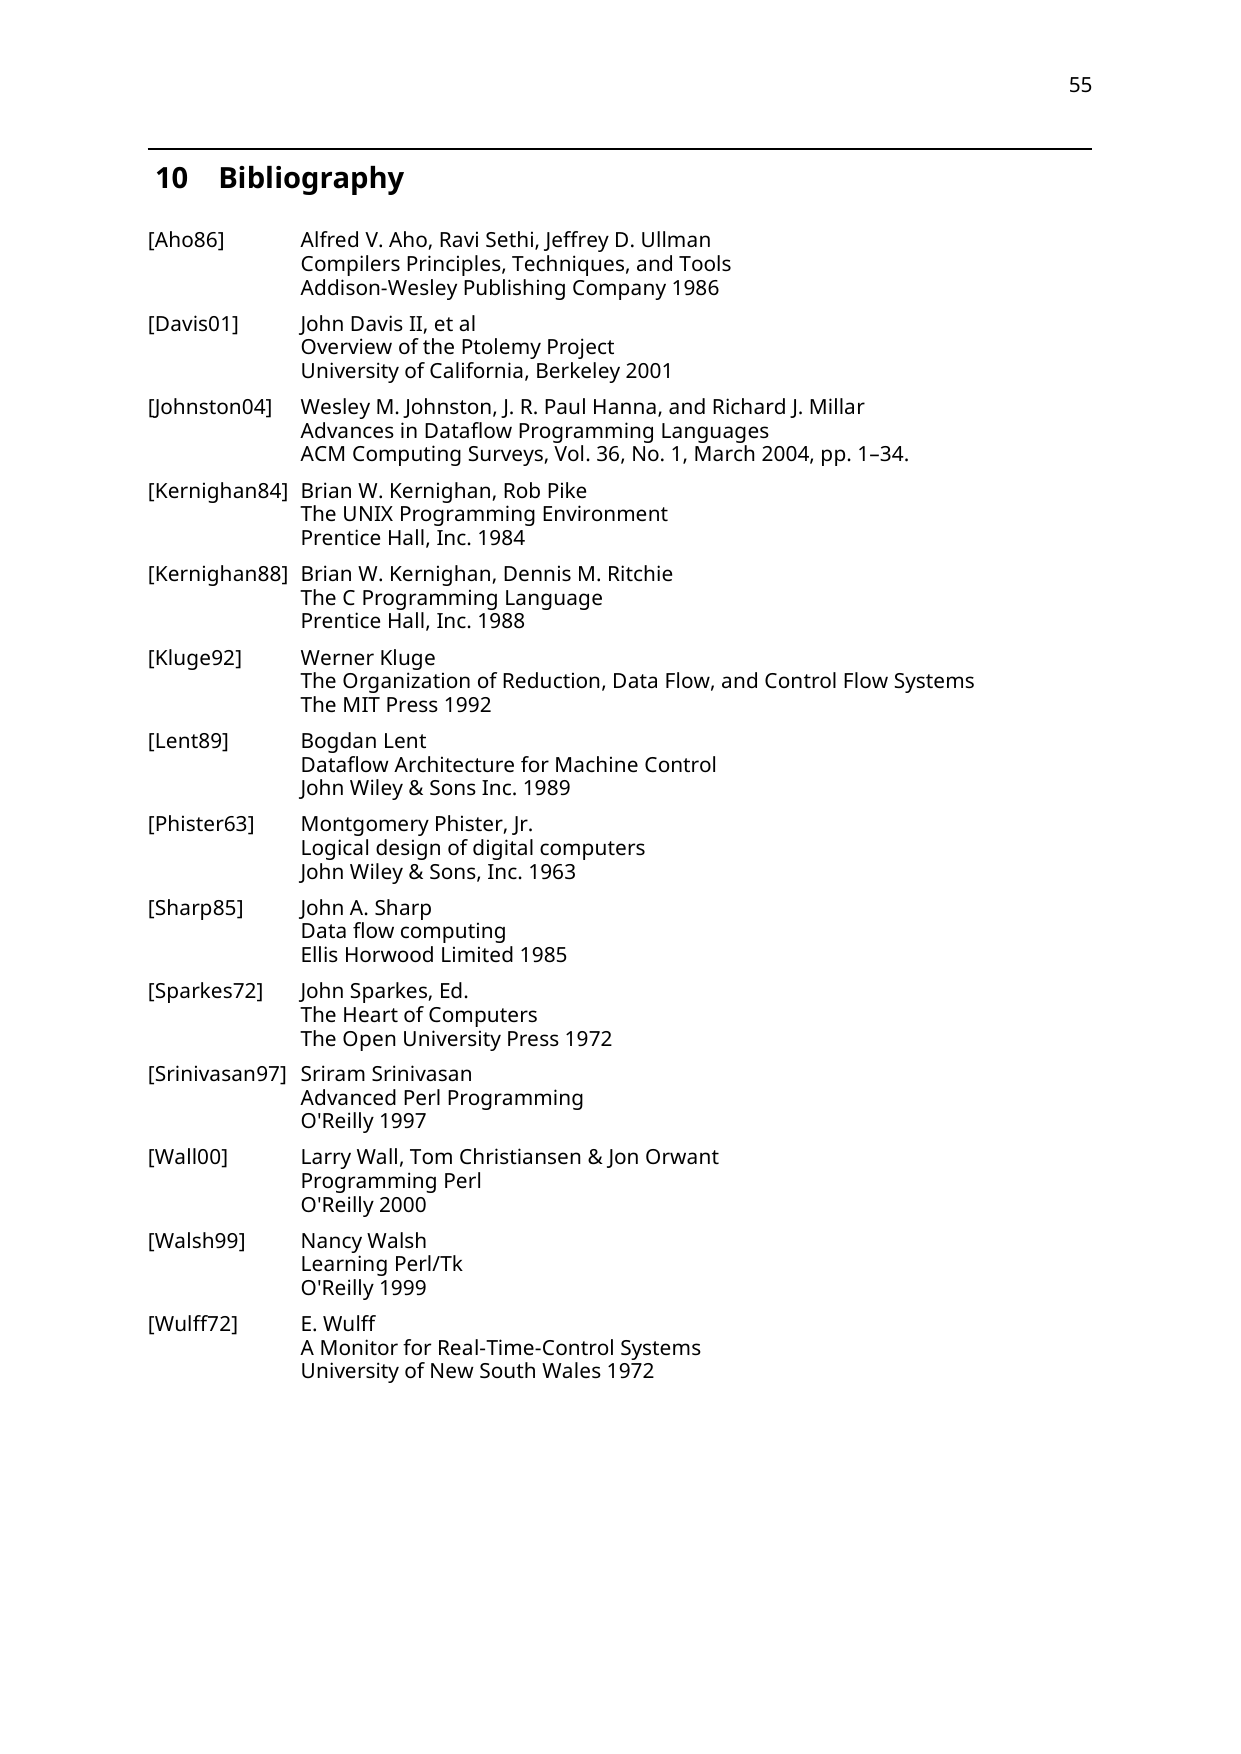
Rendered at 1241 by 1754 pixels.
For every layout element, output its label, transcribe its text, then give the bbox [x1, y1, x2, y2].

text [Lent89] Bogdan Lent Dataflow Architecture for Machine Control John Wiley & Sons Inc. 1989 [148, 729, 1092, 800]
text [Kernighan84] Brian W. Kernighan, Rob Pike The UNIX Programming Environment Prentice Hall, Inc. 1984 [148, 479, 1092, 550]
text [Phister63] Montgomery Phister, Jr. Logical design of digital computers John Wiley & Sons, Inc. 1963 [148, 813, 1092, 884]
text [Srinivasan97] Sriram Srinivasan Advanced Perl Programming O'Reilly 1997 [148, 1062, 1092, 1133]
text [Johnston04] Wesley M. Johnston, J. R. Paul Hanna, and Richard J. Millar Advances in Dataflow Programming Languages ACM Computing Surveys, Vol. 36, No. 1, March 2004, pp. 1–34. [148, 396, 1092, 467]
text [Wulff72] E. Wulff A Monitor for Real-Time-Control Systems University of New South Wales 1972 [148, 1313, 1092, 1384]
text [Kernighan88] Brian W. Kernighan, Dennis M. Ritchie The C Programming Language Prentice Hall, Inc. 1988 [148, 563, 1092, 633]
text [Aho86] Alfred V. Aho, Ravi Sethi, Jeffrey D. Ullman Compilers Principles, Techniques, and Tools Addison-Wesley Publishing Company 1986 [148, 229, 1092, 300]
text [Wall00] Larry Wall, Tom Christiansen & Jon Orwant Programming Perl O'Reilly 2000 [148, 1146, 1092, 1217]
subtitle Bibliography [148, 150, 1092, 204]
text [Kluge92] Werner Kluge The Organization of Reduction, Data Flow, and Control Flow Systems The MIT Press 1992 [148, 646, 1092, 717]
text [Davis01] John Davis II, et al Overview of the Ptolemy Project University of California, Berkeley 2001 [148, 312, 1092, 383]
text [Sharp85] John A. Sharp Data flow computing Ellis Horwood Limited 1985 [148, 896, 1092, 967]
text [Sparkes72] John Sparkes, Ed. The Heart of Computers The Open University Press 1972 [148, 980, 1092, 1051]
text [Walsh99] Nancy Walsh Learning Perl/Tk O'Reilly 1999 [148, 1229, 1092, 1300]
